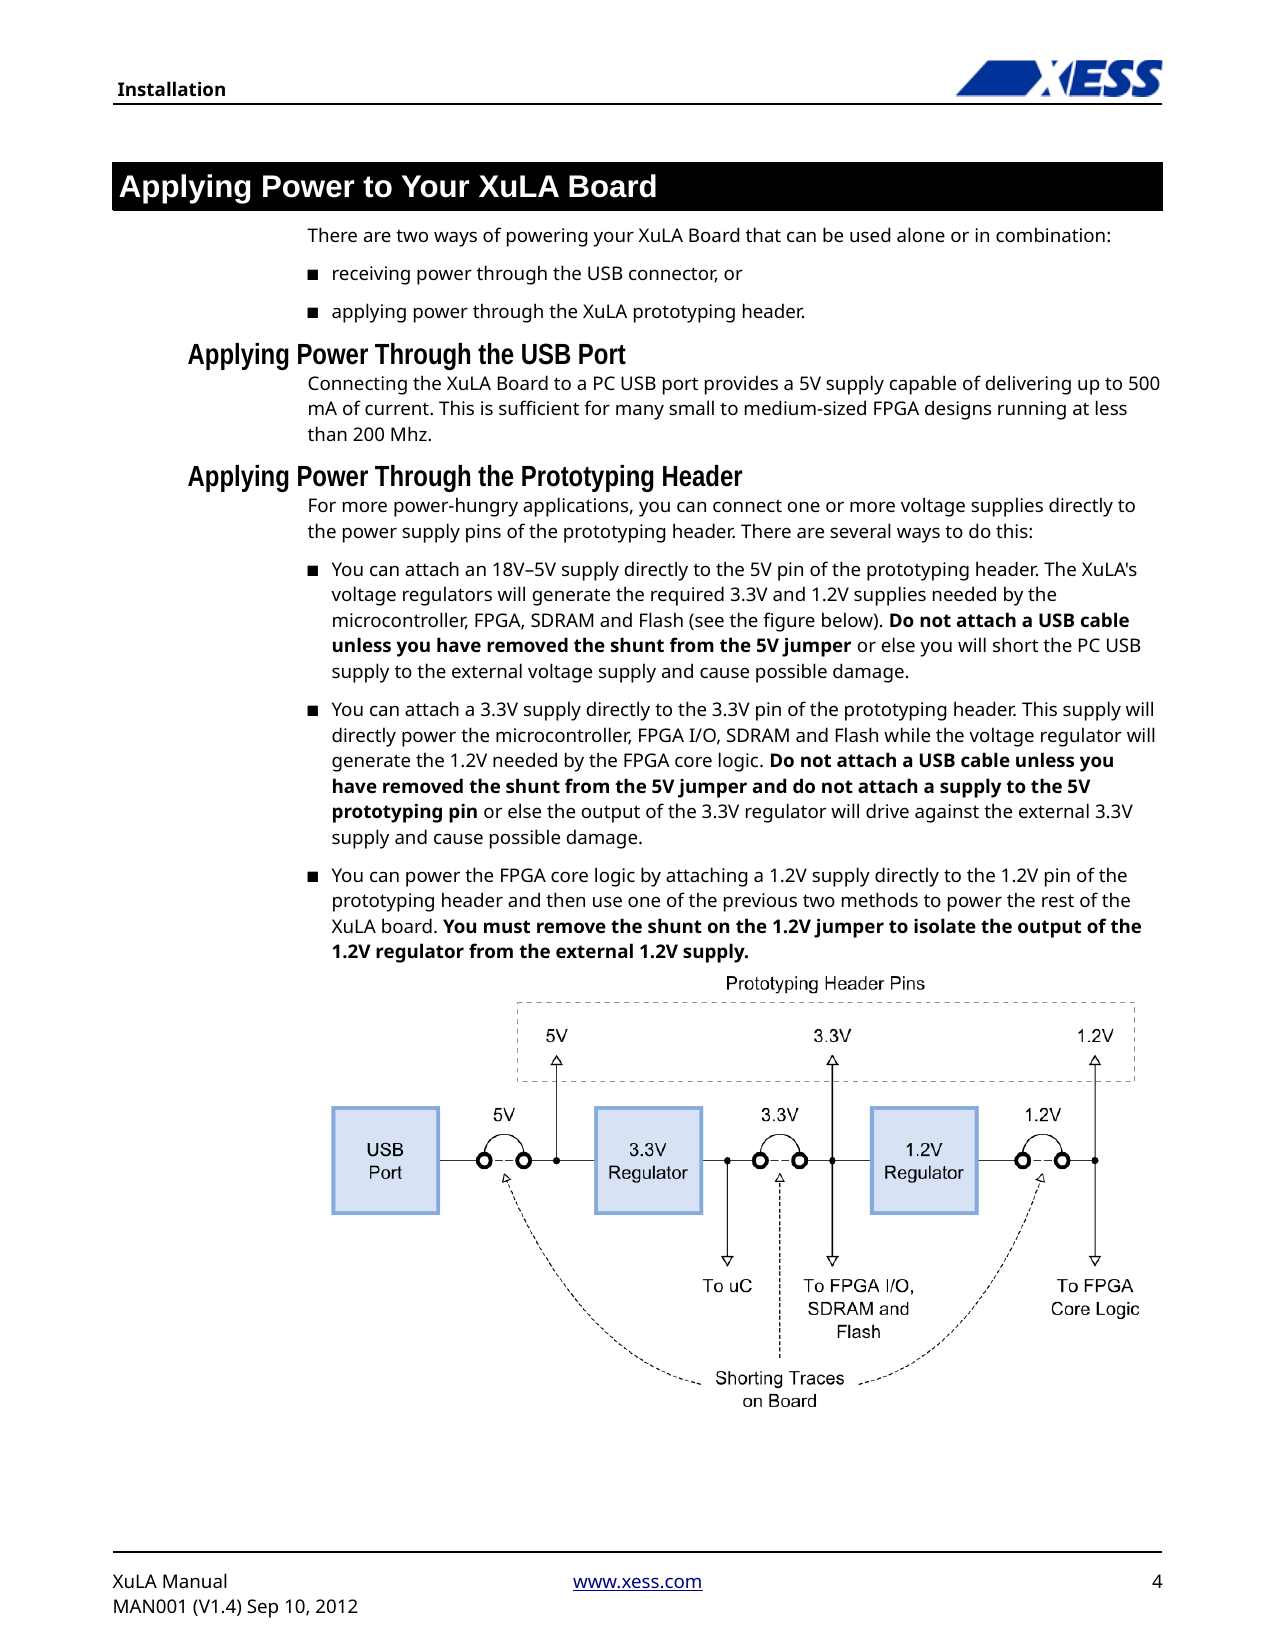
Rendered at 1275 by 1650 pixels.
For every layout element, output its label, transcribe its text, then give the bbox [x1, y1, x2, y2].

subtitle Applying Power Through the USB Port [187, 337, 1162, 370]
subtitle Applying Power Through the Prototyping Header [187, 459, 1162, 493]
list receiving power through the USB connector, or [307, 261, 1162, 286]
subtitle Applying Power to Your XuLA Board [114, 163, 1162, 210]
picture [331, 976, 1139, 1407]
list applying power through the XuLA prototyping header. [307, 299, 1162, 324]
list You can attach a 3.3V supply directly to the 3.3V pin of the prototyping header. This supply will directly power the microcontroller, FPGA I/O, SDRAM and Flash while the voltage regulator will generate the 1.2V needed by the FPGA core logic. Do not attach a USB cable unless you have removed the shunt from the 5V jumper and do not attach a supply to the 5V prototyping pin or else the output of the 3.3V regulator will drive against the external 3.3V supply and cause possible damage. [307, 696, 1162, 849]
list You can attach an 18V–5V supply directly to the 5V pin of the prototyping header. The XuLA's voltage regulators will generate the required 3.3V and 1.2V supplies needed by the microcontroller, FPGA, SDRAM and Flash (see the figure below). Do not attach a USB cable unless you have removed the shunt from the 5V jumper or else you will short the PC USB supply to the external voltage supply and cause possible damage. [307, 556, 1162, 684]
picture [955, 60, 1163, 97]
text Connecting the XuLA Board to a PC USB port provides a 5V supply capable of delivering up to 500 mA of current. This is sufficient for many small to medium-sized FPGA designs running at less than 200 Mhz. [307, 370, 1162, 447]
list You can power the FPGA core logic by attaching a 1.2V supply directly to the 1.2V pin of the prototyping header and then use one of the previous two methods to power the rest of the XuLA board. You must remove the shunt on the 1.2V jumper to isolate the output of the 1.2V regulator from the external 1.2V supply. [307, 862, 1162, 964]
text There are two ways of powering your XuLA Board that can be used alone or in combination: [307, 223, 1162, 248]
text For more power-hungry applications, you can connect one or more voltage supplies directly to the power supply pins of the prototyping header. There are several ways to do this: [307, 493, 1162, 544]
